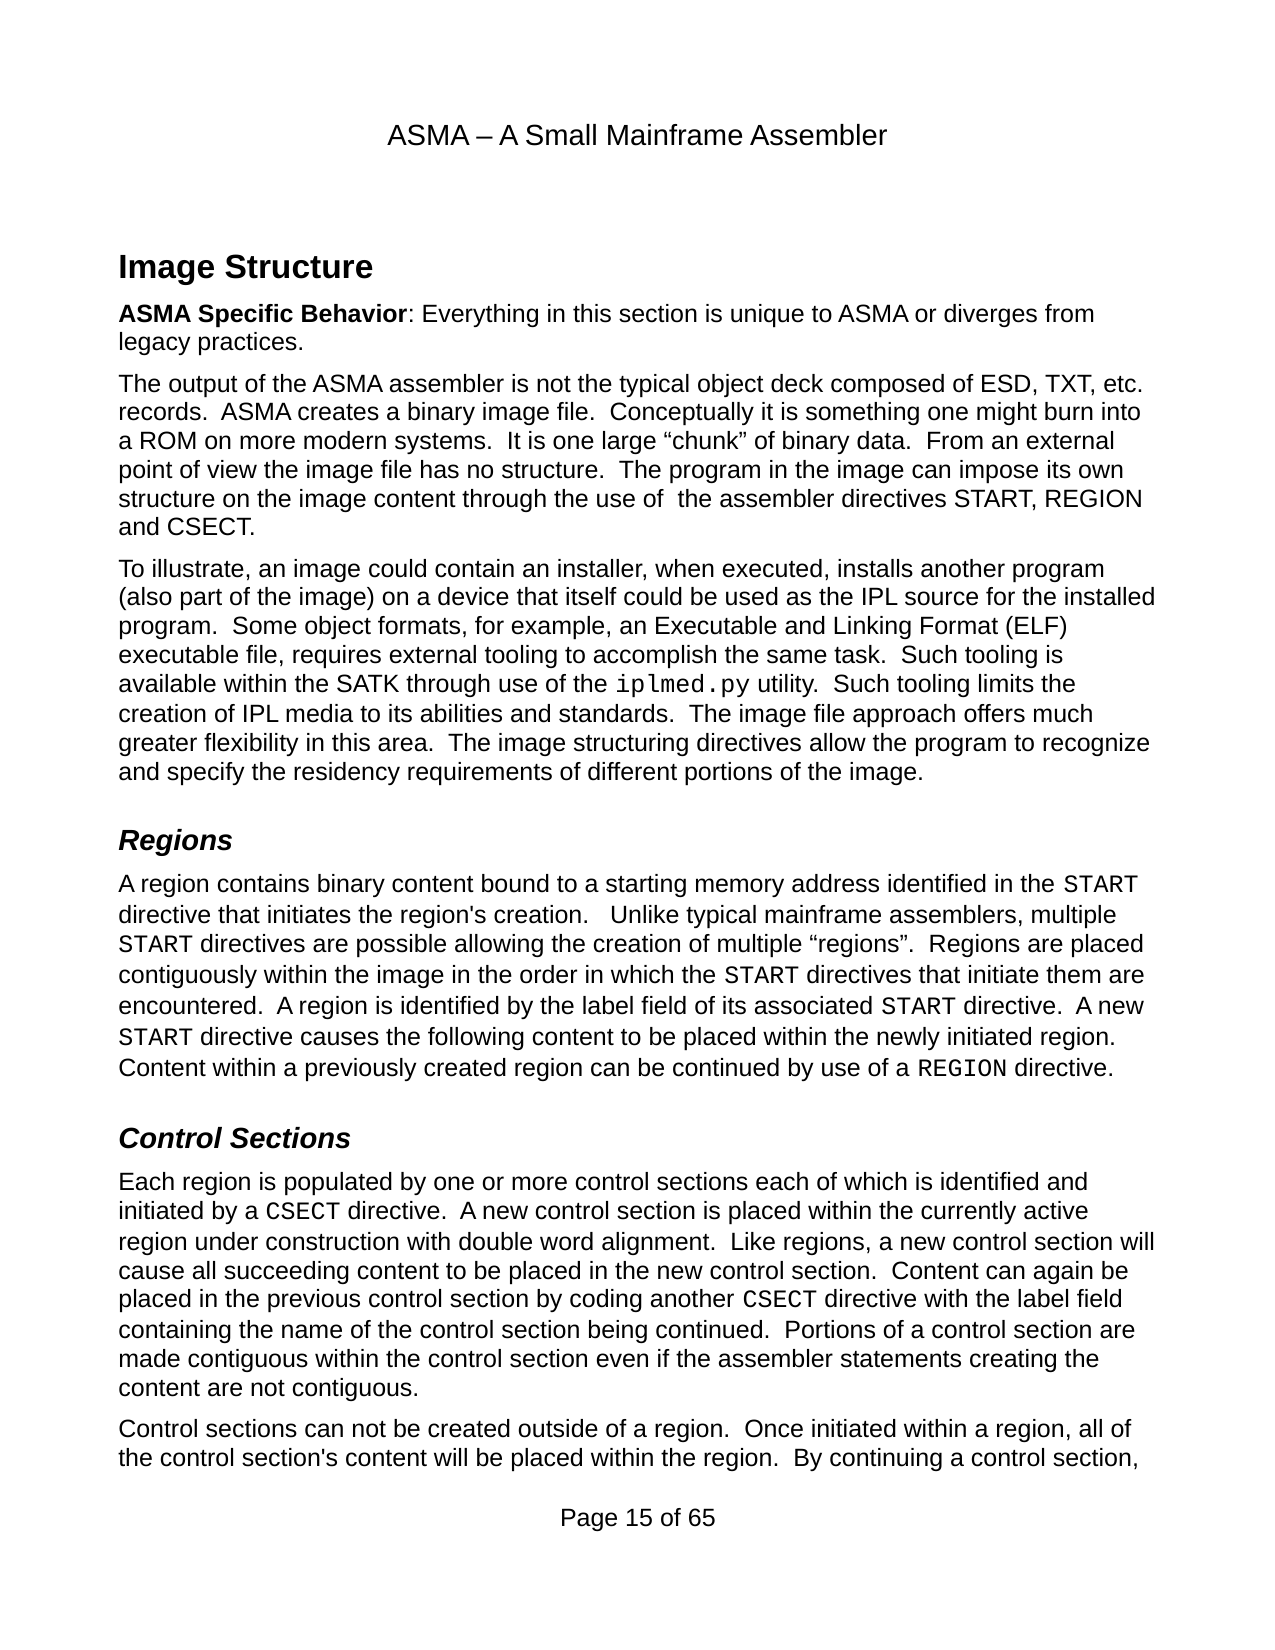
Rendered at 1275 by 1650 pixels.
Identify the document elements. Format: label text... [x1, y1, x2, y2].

subtitle Control Sections [118, 1121, 1157, 1155]
subtitle Regions [118, 823, 1157, 857]
text To illustrate, an image could contain an installer, when executed, installs another program (also part of the image) on a device that itself could be used as the IPL source for the installed program. Some object formats, for example, an Executable and Linking Format (ELF) executable file, requires external tooling to accomplish the same task. Such tooling is available within the SATK through use of the iplmed.py utility. Such tooling limits the creation of IPL media to its abilities and standards. The image file approach offers much greater flexibility in this area. The image structuring directives allow the program to recognize and specify the residency requirements of different portions of the image. [118, 553, 1157, 786]
text The output of the ASMA assembler is not the typical object deck composed of ESD, TXT, etc. records. ASMA creates a binary image file. Conceptually it is something one might burn into a ROM on more modern systems. It is one large “chunk” of binary data. From an external point of view the image file has no structure. The program in the image can impose its own structure on the image content through the use of the assembler directives START, REGION and CSECT. [118, 368, 1157, 541]
text Each region is populated by one or more control sections each of which is identified and initiated by a CSECT directive. A new control section is placed within the currently active region under construction with double word alignment. Like regions, a new control section will cause all succeeding content to be placed in the new control section. Content can again be placed in the previous control section by coding another CSECT directive with the label field containing the name of the control section being continued. Portions of a control section are made contiguous within the control section even if the assembler statements creating the content are not contiguous. [118, 1167, 1157, 1402]
text Control sections can not be created outside of a region. Once initiated within a region, all of the control section's content will be placed within the region. By continuing a control section, [118, 1414, 1157, 1472]
subtitle Image Structure [118, 247, 1157, 286]
text A region contains binary content bound to a starting memory address identified in the START directive that initiates the region's creation. Unlike typical mainframe assemblers, multiple START directives are possible allowing the creation of multiple “regions”. Regions are placed contiguously within the image in the order in which the START directives that initiate them are encountered. A region is identified by the label field of its associated START directive. A new START directive causes the following content to be placed within the newly initiated region. Content within a previously created region can be continued by use of a REGION directive. [118, 869, 1157, 1084]
text ASMA Specific Behavior: Everything in this section is unique to ASMA or diverges from legacy practices. [118, 298, 1157, 356]
